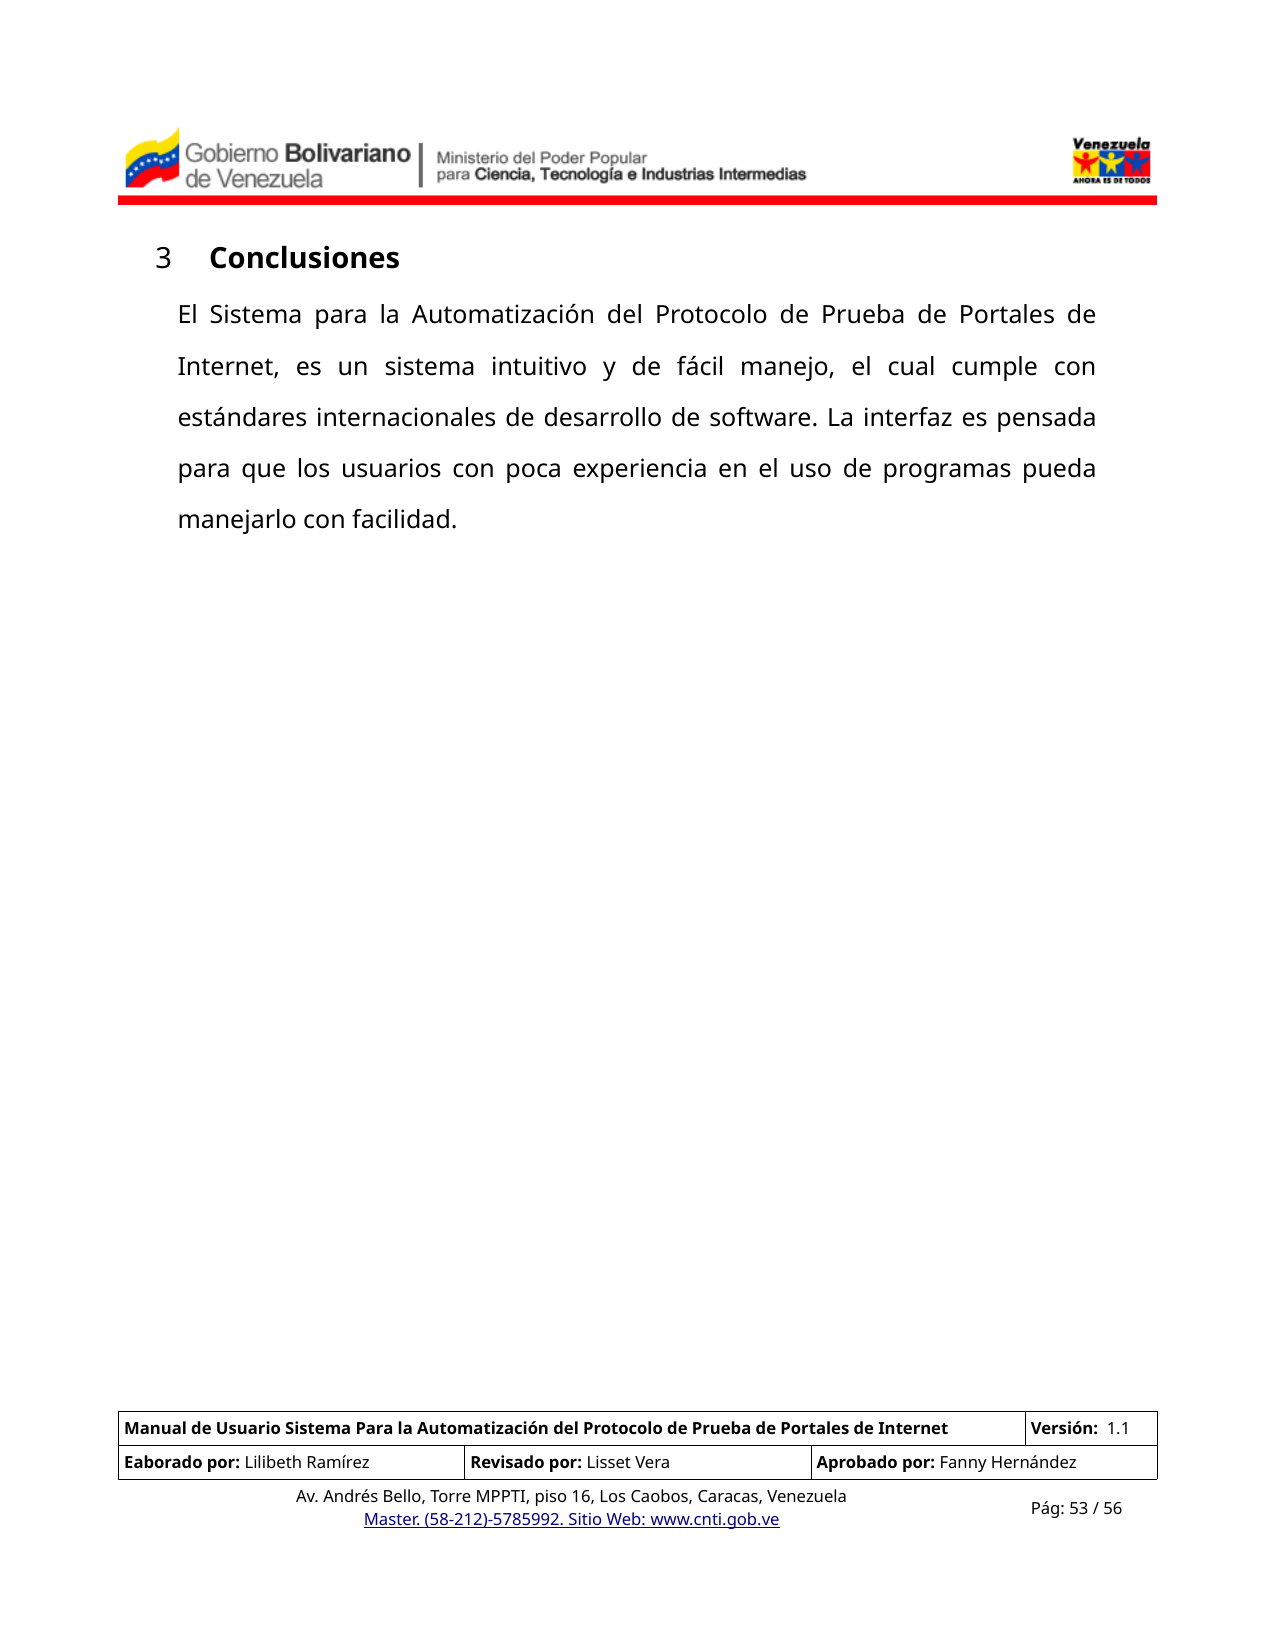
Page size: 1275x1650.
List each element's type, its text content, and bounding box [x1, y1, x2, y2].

subtitle Conclusiones [118, 238, 1157, 277]
picture [118, 119, 1157, 205]
text El Sistema para la Automatización del Protocolo de Prueba de Portales de Internet, es un sistema intuitivo y de fácil manejo, el cual cumple con estándares internacionales de desarrollo de software. La interfaz es pensada para que los usuarios con poca experiencia en el uso de programas pueda manejarlo con facilidad. [177, 297, 1098, 535]
